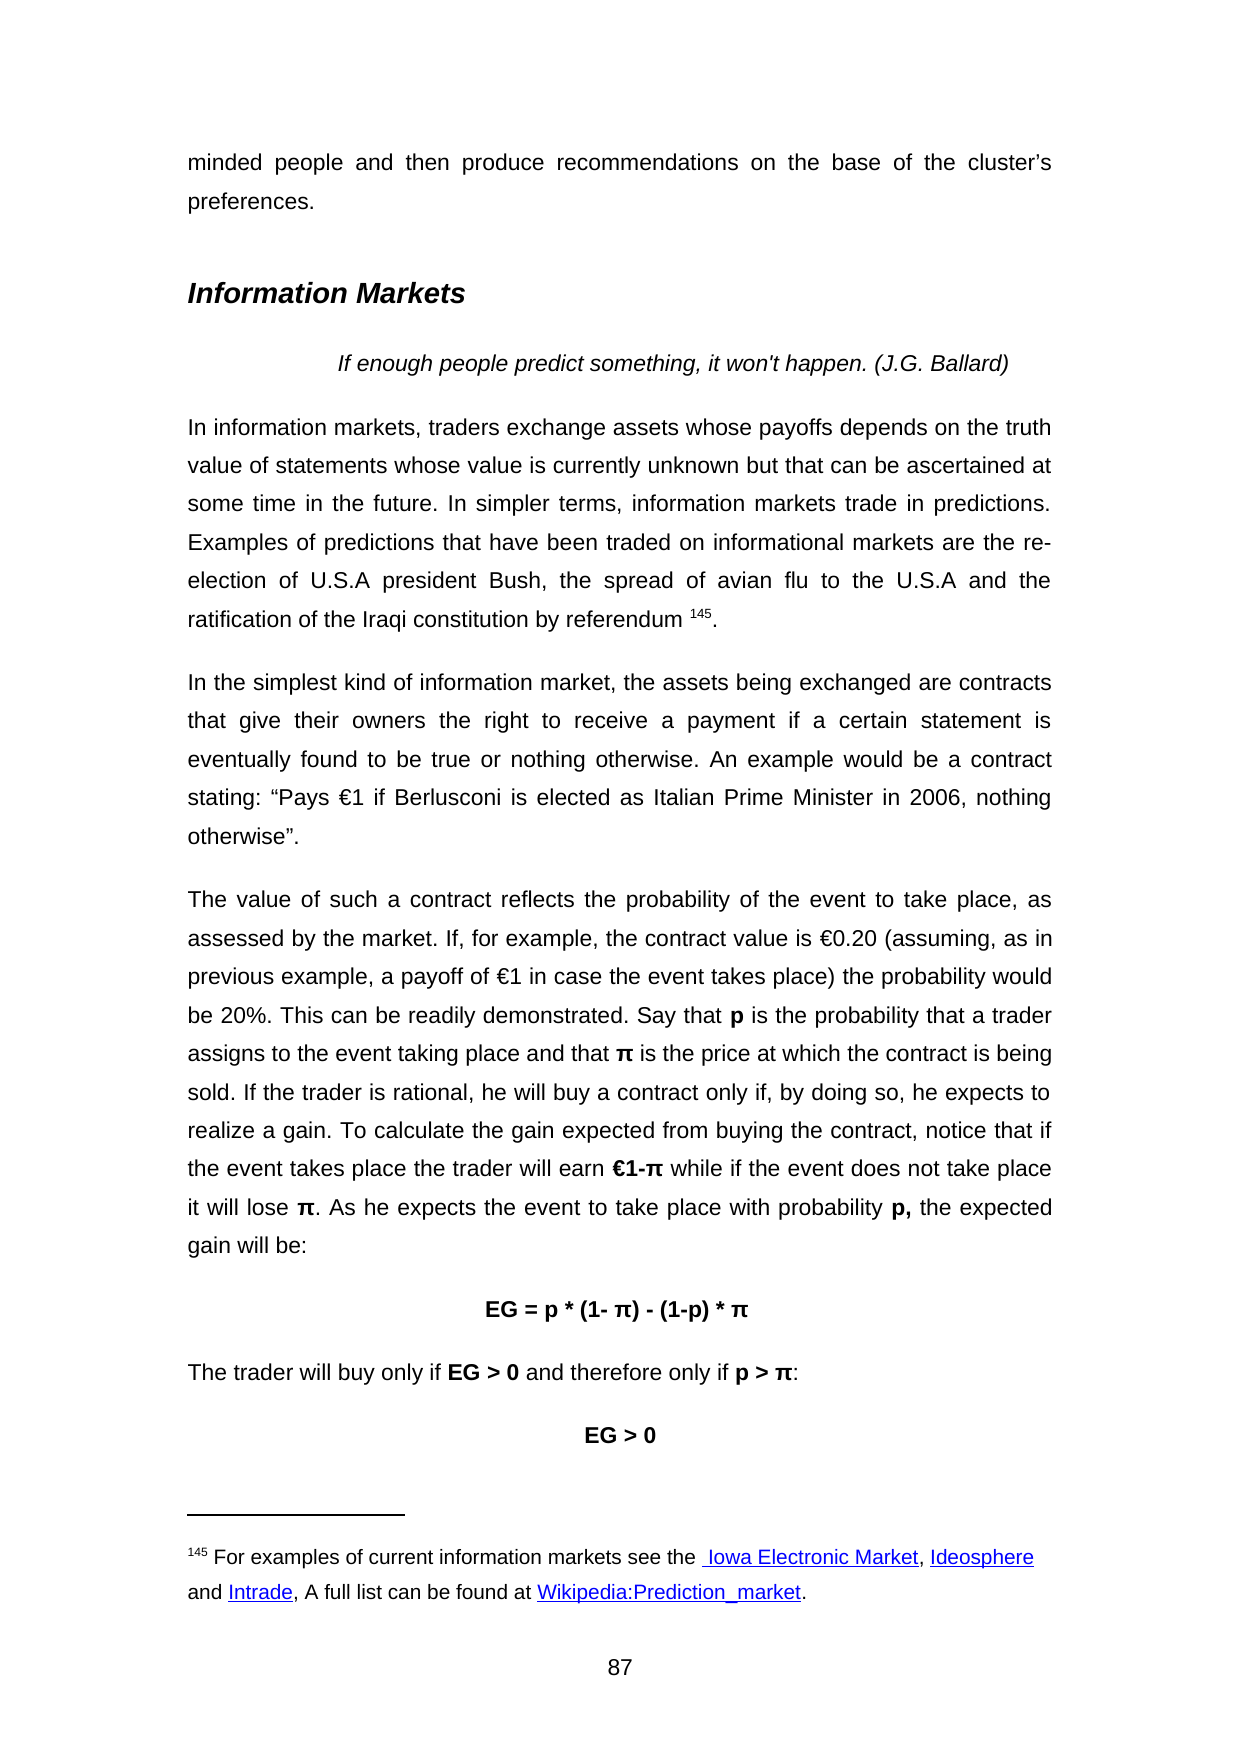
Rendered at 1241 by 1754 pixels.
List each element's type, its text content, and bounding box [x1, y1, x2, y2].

text The value of such a contract reflects the probability of the event to take place, as assessed by the market. If, for example, the contract value is €0.20 (assuming, as in previous example, a payoff of €1 in case the event takes place) the probability would be 20%. This can be readily demonstrated. Say that p is the probability that a trader assigns to the event taking place and that π is the price at which the contract is being sold. If the trader is rational, he will buy a contract only if, by doing so, he expects to realize a gain. To calculate the gain expected from buying the contract, notice that if the event takes place the trader will earn €1-π while if the event does not take place it will lose π. As he expects the event to take place with probability p, the expected gain will be: [187, 887, 1053, 1258]
text For examples of current information markets see the Iowa Electronic Market, Ideosphere and Intrade, A full list can be found at Wikipedia:Prediction_market. [187, 1546, 1053, 1604]
text If enough people predict something, it won't happen. (J.G. Ballard) [337, 351, 1053, 376]
text The trader will buy only if EG > 0 and therefore only if p > π: [187, 1360, 1053, 1385]
subtitle Information Markets [187, 277, 1053, 309]
text minded people and then produce recommendations on the base of the cluster’s preferences. [187, 150, 1053, 214]
text EG > 0 [187, 1423, 1053, 1449]
text In the simplest kind of information market, the assets being exchanged are contracts that give their owners the right to receive a payment if a certain statement is eventually found to be true or nothing otherwise. An example would be a contract stating: “Pays €1 if Berlusconi is elected as Italian Prime Minister in 2006, nothing otherwise”. [187, 670, 1053, 849]
text EG = p * (1- π) - (1-p) * π [187, 1296, 1053, 1322]
text In information markets, traders exchange assets whose payoffs depends on the truth value of statements whose value is currently unknown but that can be ascertained at some time in the future. In simpler terms, information markets trade in predictions. Examples of predictions that have been traded on informational markets are the re-election of U.S.A president Bush, the spread of avian flu to the U.S.A and the ratification of the Iraqi constitution by referendum . [187, 414, 1053, 632]
